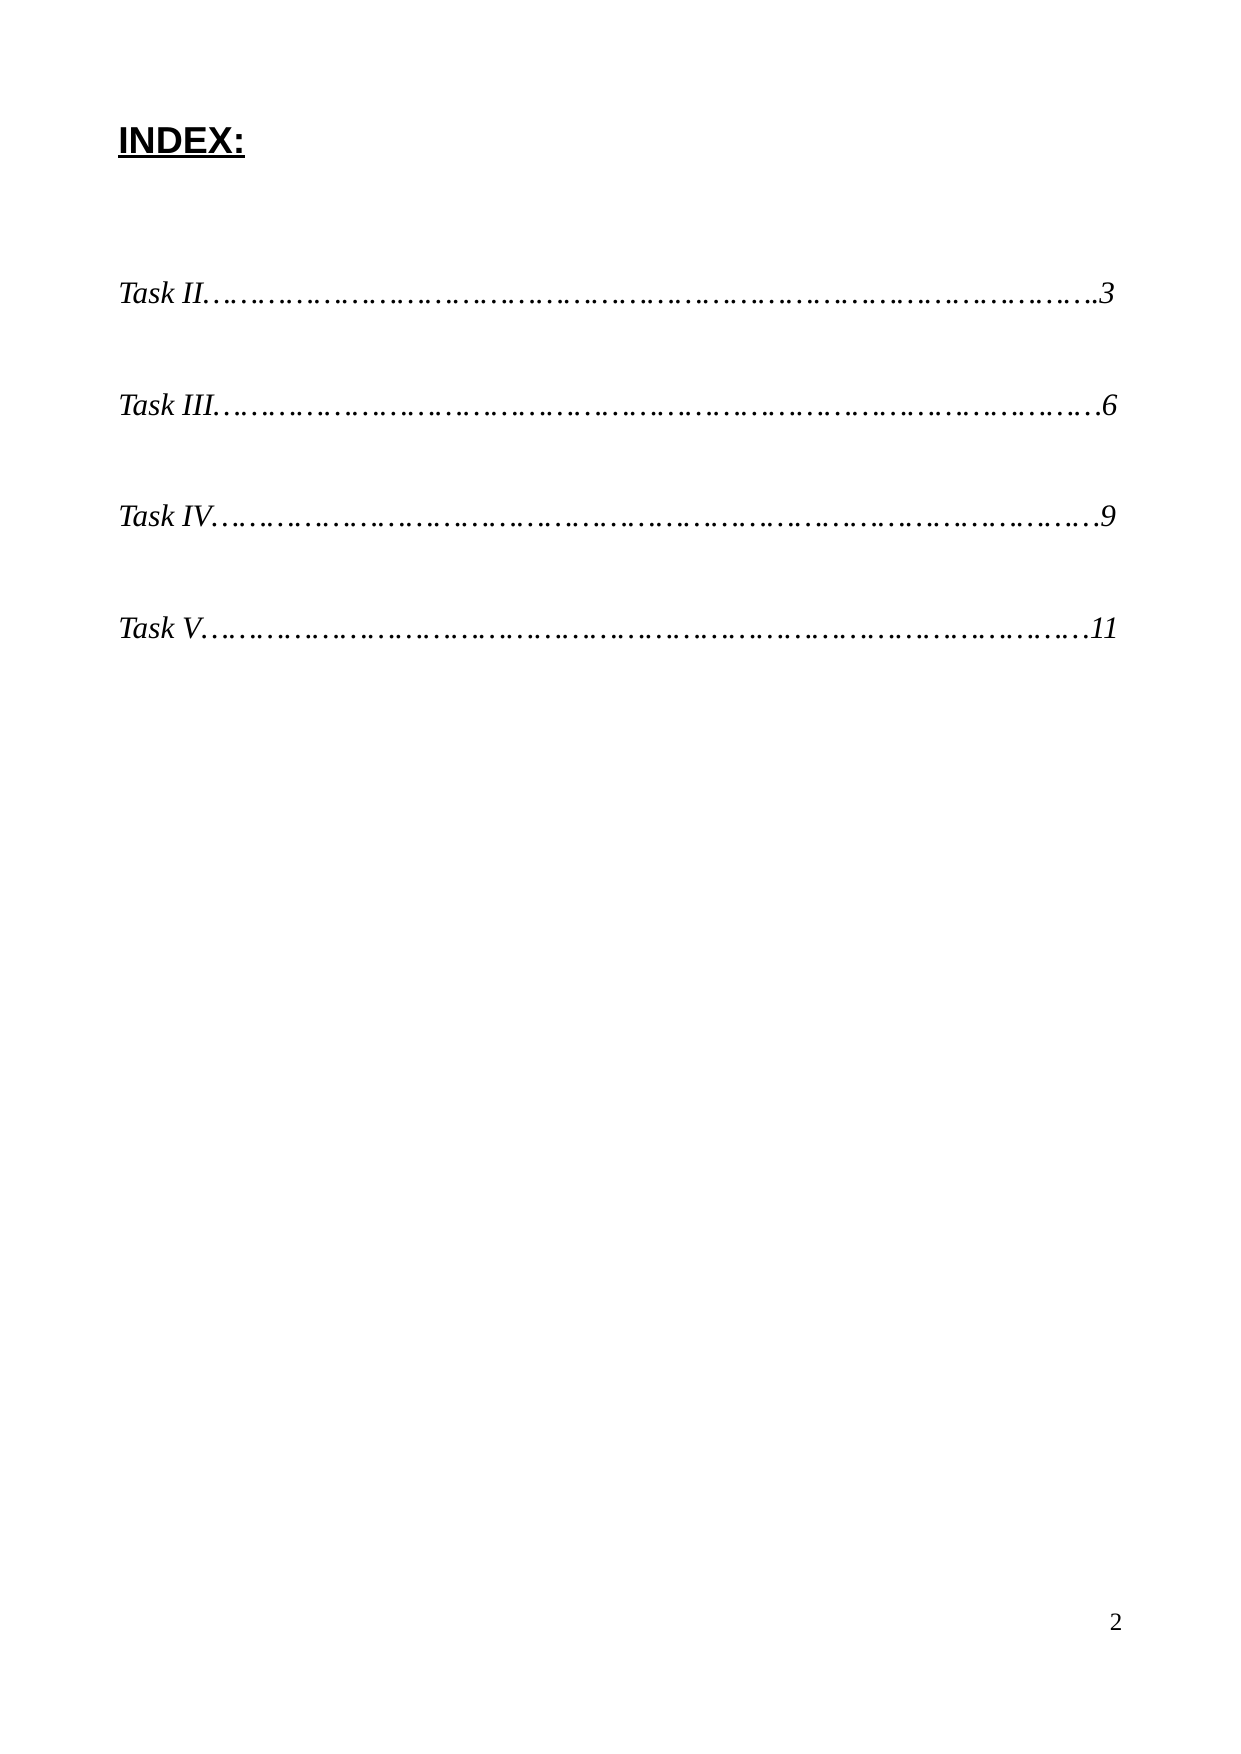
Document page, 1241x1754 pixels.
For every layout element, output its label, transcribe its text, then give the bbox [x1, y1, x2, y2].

text Task V……………………………………………………………………………………11 [118, 609, 1122, 645]
text Task IV……………………………………………………………………………………9 [118, 498, 1122, 534]
text Task III……………………………………………………………………………………6 [118, 386, 1122, 422]
text Task II…………………………………………………………………………………….3 [118, 274, 1122, 310]
subtitle INDEX: [118, 118, 1122, 161]
